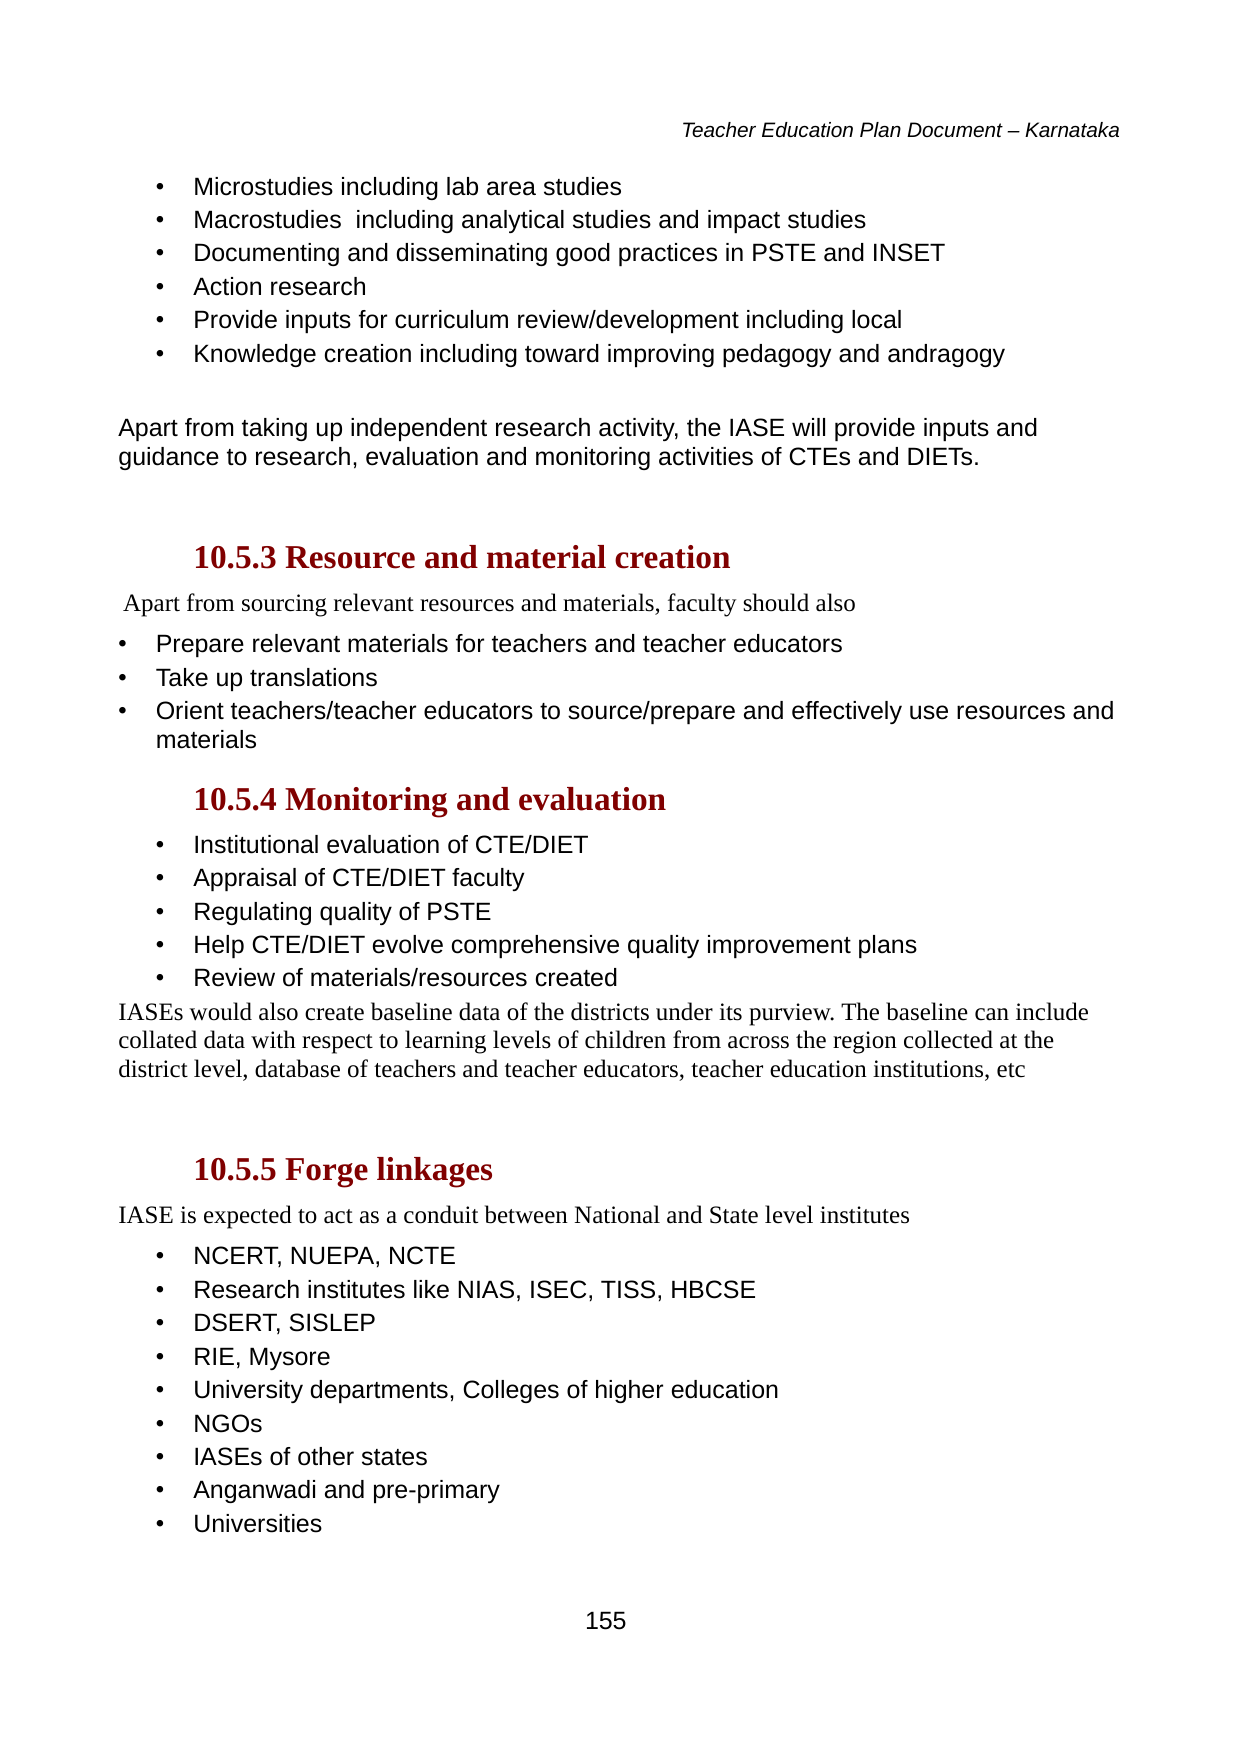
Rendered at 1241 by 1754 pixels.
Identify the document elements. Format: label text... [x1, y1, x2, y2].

subtitle 10.5.3 Resource and material creation [118, 537, 1122, 576]
list Institutional evaluation of CTE/DIET [156, 829, 1122, 858]
list DSERT, SISLEP [156, 1308, 1122, 1337]
list NCERT, NUEPA, NCTE [156, 1241, 1122, 1270]
list RIE, Mysore [156, 1342, 1122, 1371]
list Regulating quality of PSTE [156, 896, 1122, 925]
text IASE is expected to act as a conduit between National and State level institutes [118, 1200, 1122, 1229]
list IASEs of other states [156, 1442, 1122, 1471]
list NGOs [156, 1408, 1122, 1437]
subtitle 10.5.4 Monitoring and evaluation [118, 779, 1122, 817]
list Action research [156, 272, 1122, 301]
text IASEs would also create baseline data of the districts under its purview. The baseline can include collated data with respect to learning levels of children from across the region collected at the district level, database of teachers and teacher educators, teacher education institutions, etc [118, 997, 1122, 1083]
text Apart from taking up independent research activity, the IASE will provide inputs and guidance to research, evaluation and monitoring activities of CTEs and DIETs. [118, 413, 1122, 471]
text Apart from sourcing relevant resources and materials, faculty should also [118, 588, 1122, 617]
list Appraisal of CTE/DIET faculty [156, 863, 1122, 892]
list Provide inputs for curriculum review/development including local [156, 305, 1122, 334]
list Prepare relevant materials for teachers and teacher educators [118, 629, 1122, 658]
list Documenting and disseminating good practices in PSTE and INSET [156, 238, 1122, 267]
list Help CTE/DIET evolve comprehensive quality improvement plans [156, 930, 1122, 959]
list Take up translations [118, 663, 1122, 692]
list Research institutes like NIAS, ISEC, TISS, HBCSE [156, 1275, 1122, 1304]
list Anganwadi and pre-primary [156, 1475, 1122, 1504]
subtitle 10.5.5 Forge linkages [118, 1149, 1122, 1188]
list Orient teachers/teacher educators to source/prepare and effectively use resources and materials [118, 696, 1122, 754]
list Knowledge creation including toward improving pedagogy and andragogy [156, 339, 1122, 368]
list Macrostudies including analytical studies and impact studies [156, 205, 1122, 234]
list Microstudies including lab area studies [156, 172, 1122, 200]
list University departments, Colleges of higher education [156, 1375, 1122, 1404]
list Universities [156, 1509, 1122, 1538]
list Review of materials/resources created [156, 963, 1122, 992]
